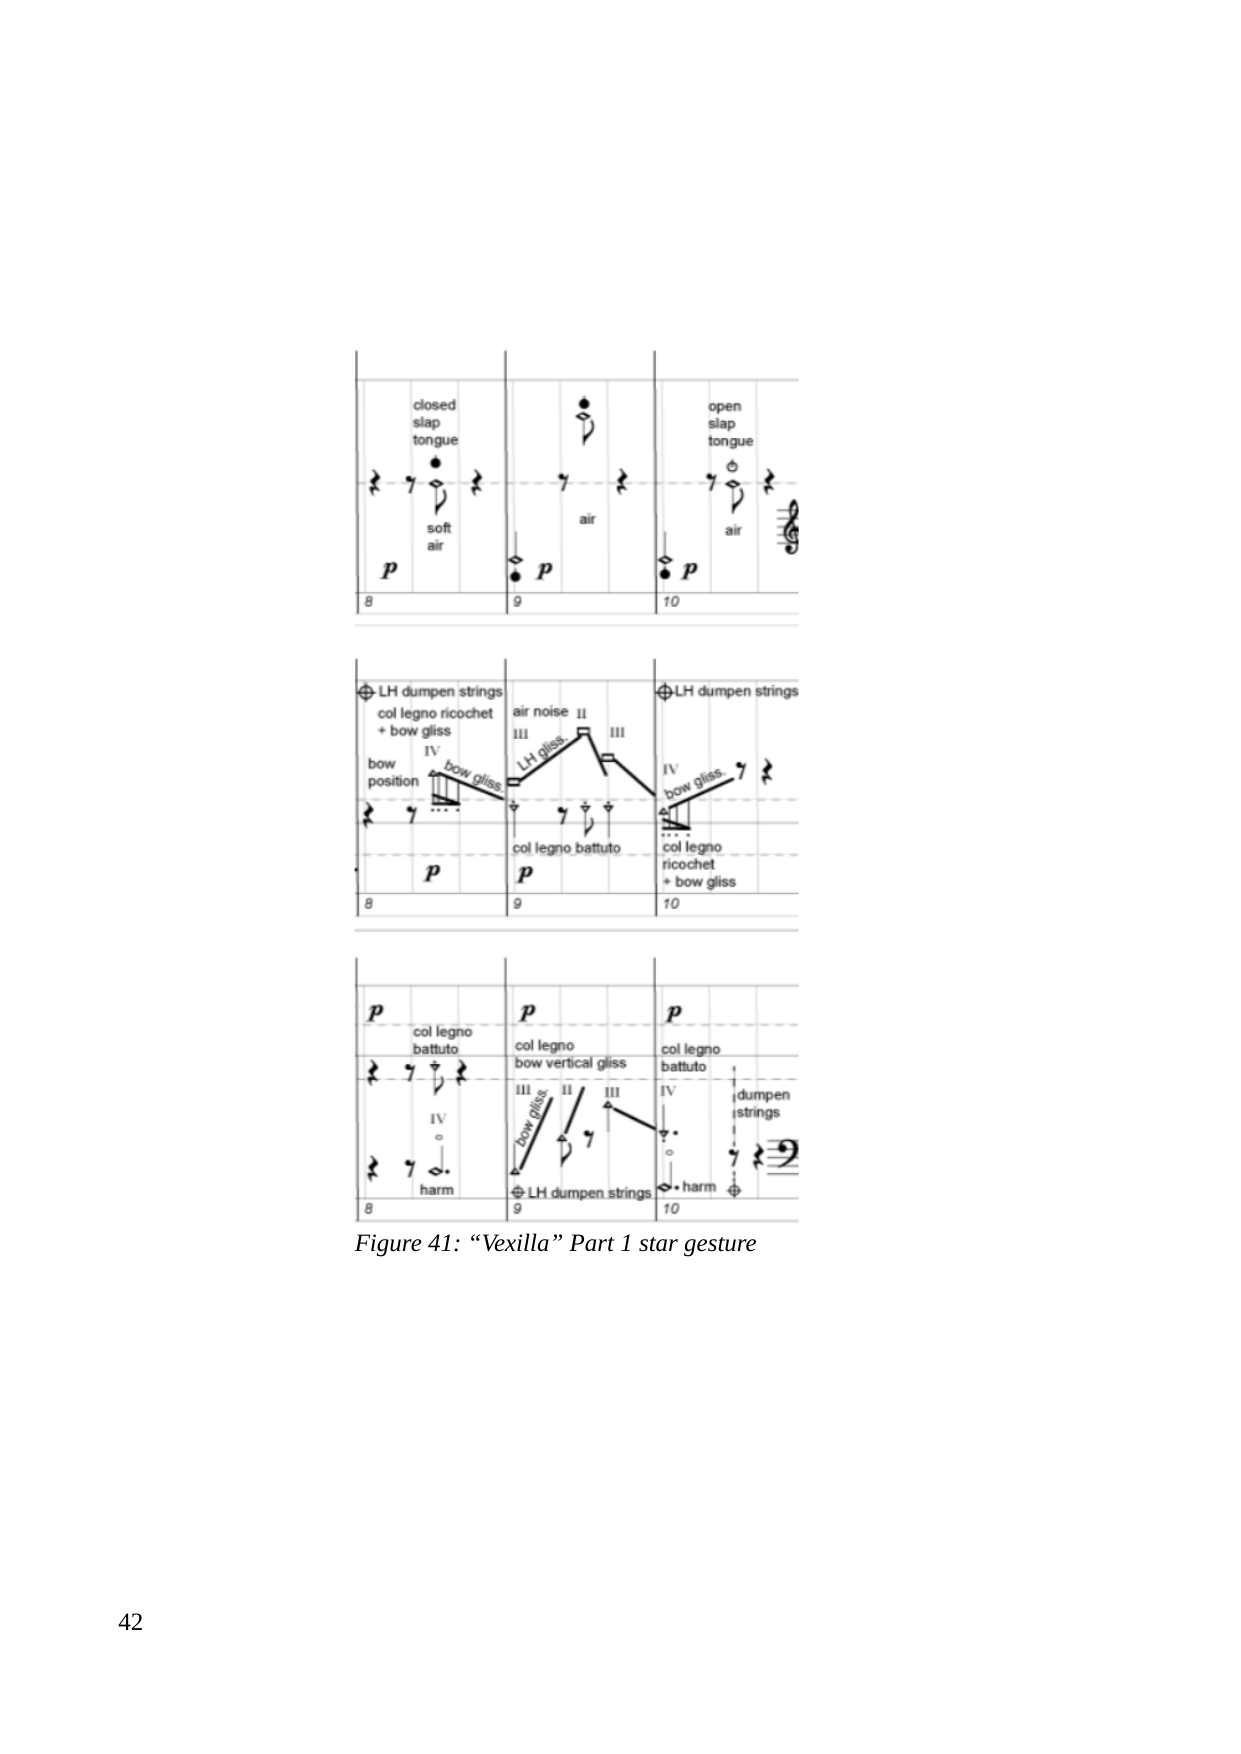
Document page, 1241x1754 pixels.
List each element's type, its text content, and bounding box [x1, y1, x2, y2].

picture [354, 338, 799, 1228]
text Figure 41: “Vexilla” Part 1 star gesture [354, 1228, 859, 1257]
